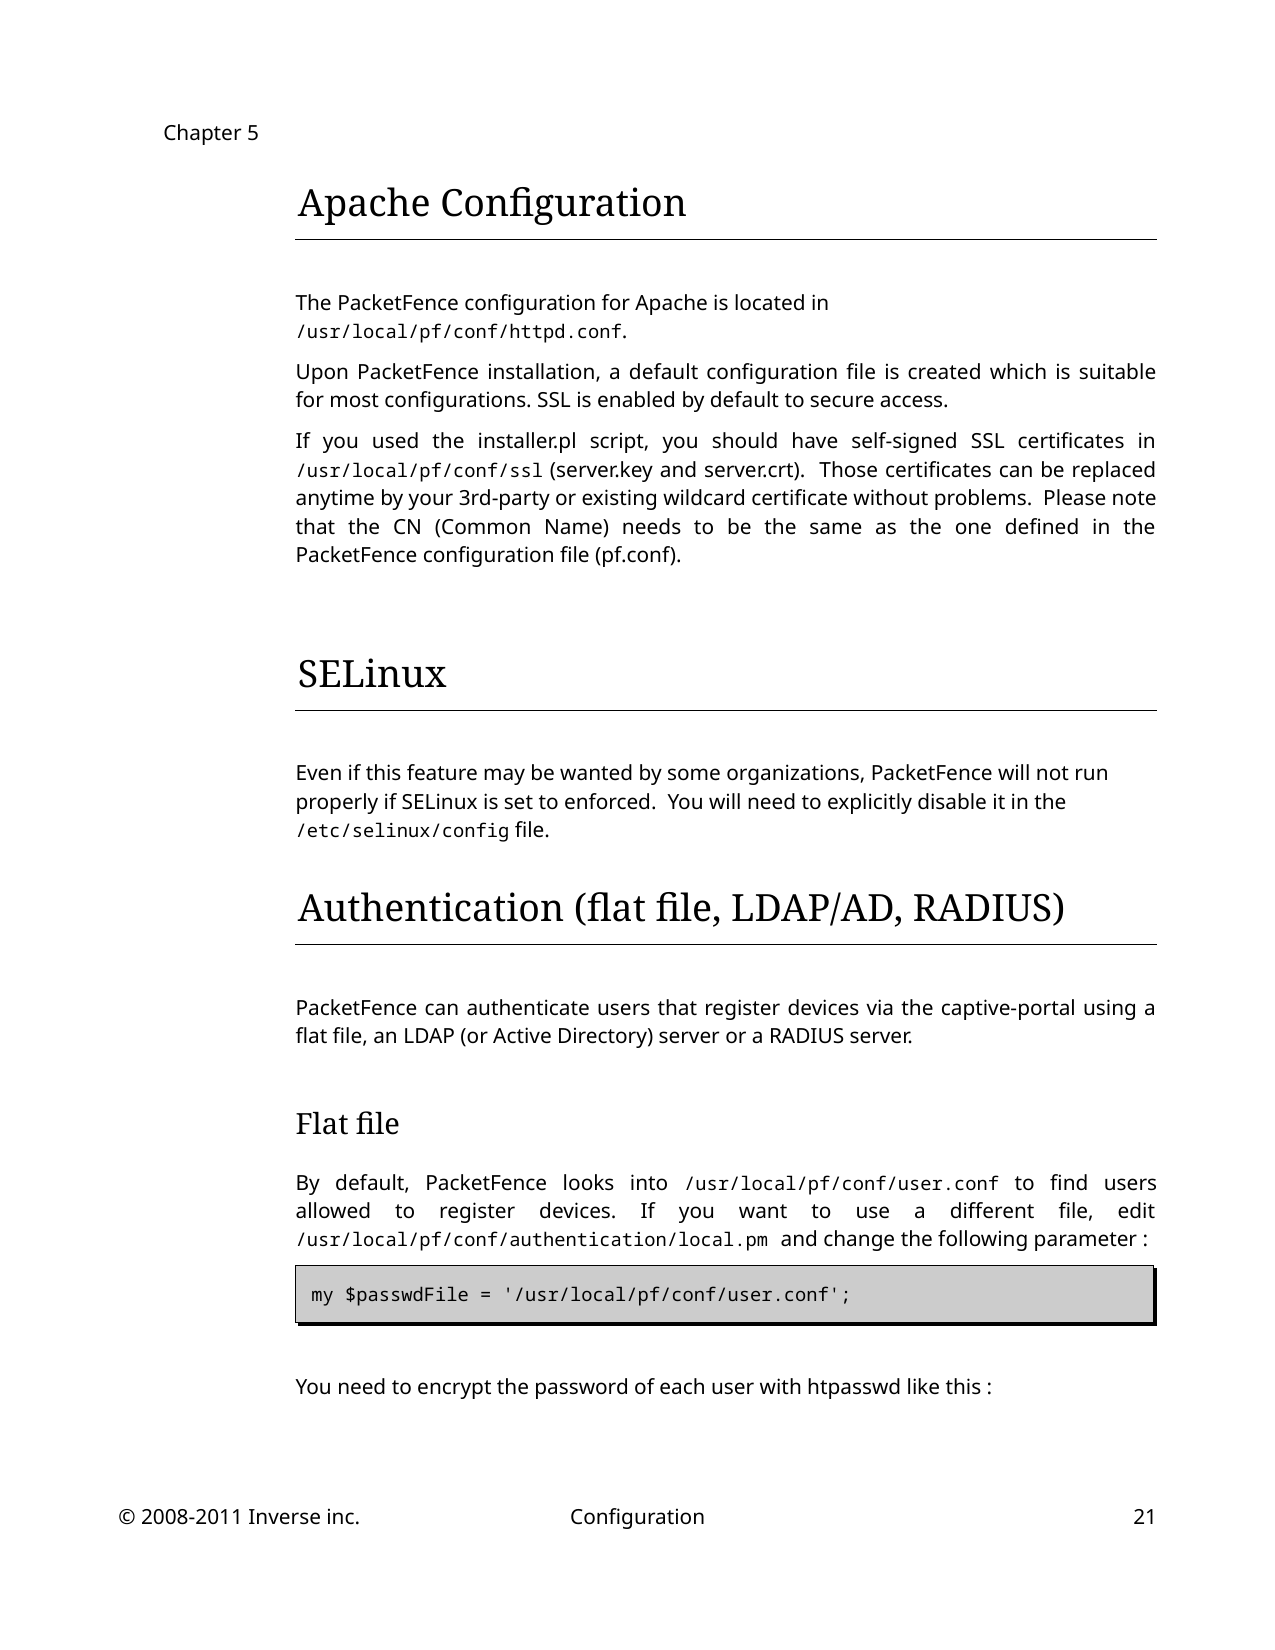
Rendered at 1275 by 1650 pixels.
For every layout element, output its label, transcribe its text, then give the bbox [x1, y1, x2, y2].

subtitle SELinux [295, 647, 1157, 710]
subtitle Flat file [295, 1103, 1157, 1143]
text If you used the installer.pl script, you should have self-signed SSL certificates in /usr/local/pf/conf/ssl (server.key and server.crt). Those certificates can be replaced anytime by your 3rd-party or existing wildcard certificate without problems. Please note that the CN (Common Name) needs to be the same as the one defined in the PacketFence configuration file (pf.conf). [295, 426, 1157, 569]
text You need to encrypt the password of each user with htpasswd like this : [295, 1372, 1157, 1401]
text PacketFence can authenticate users that register devices via the captive-portal using a flat file, an LDAP (or Active Directory) server or a RADIUS server. [295, 993, 1157, 1050]
text Upon PacketFence installation, a default configuration file is created which is suitable for most configurations. SSL is enabled by default to secure access. [295, 357, 1157, 414]
text By default, PacketFence looks into /usr/local/pf/conf/user.conf to find users allowed to register devices. If you want to use a different file, edit /usr/local/pf/conf/authentication/local.pm and change the following parameter : [295, 1168, 1157, 1253]
subtitle Authentication (flat file, LDAP/AD, RADIUS) [295, 881, 1157, 944]
text The PacketFence configuration for Apache is located in /usr/local/pf/conf/httpd.conf. [295, 288, 1157, 344]
subtitle Apache Configuration [295, 176, 1157, 239]
text Even if this feature may be wanted by some organizations, PacketFence will not run properly if SELinux is set to enforced. You will need to explicitly disable it in the /etc/selinux/config file. [295, 758, 1157, 844]
text my $passwdFile = '/usr/local/pf/conf/user.conf'; [296, 1266, 1153, 1322]
